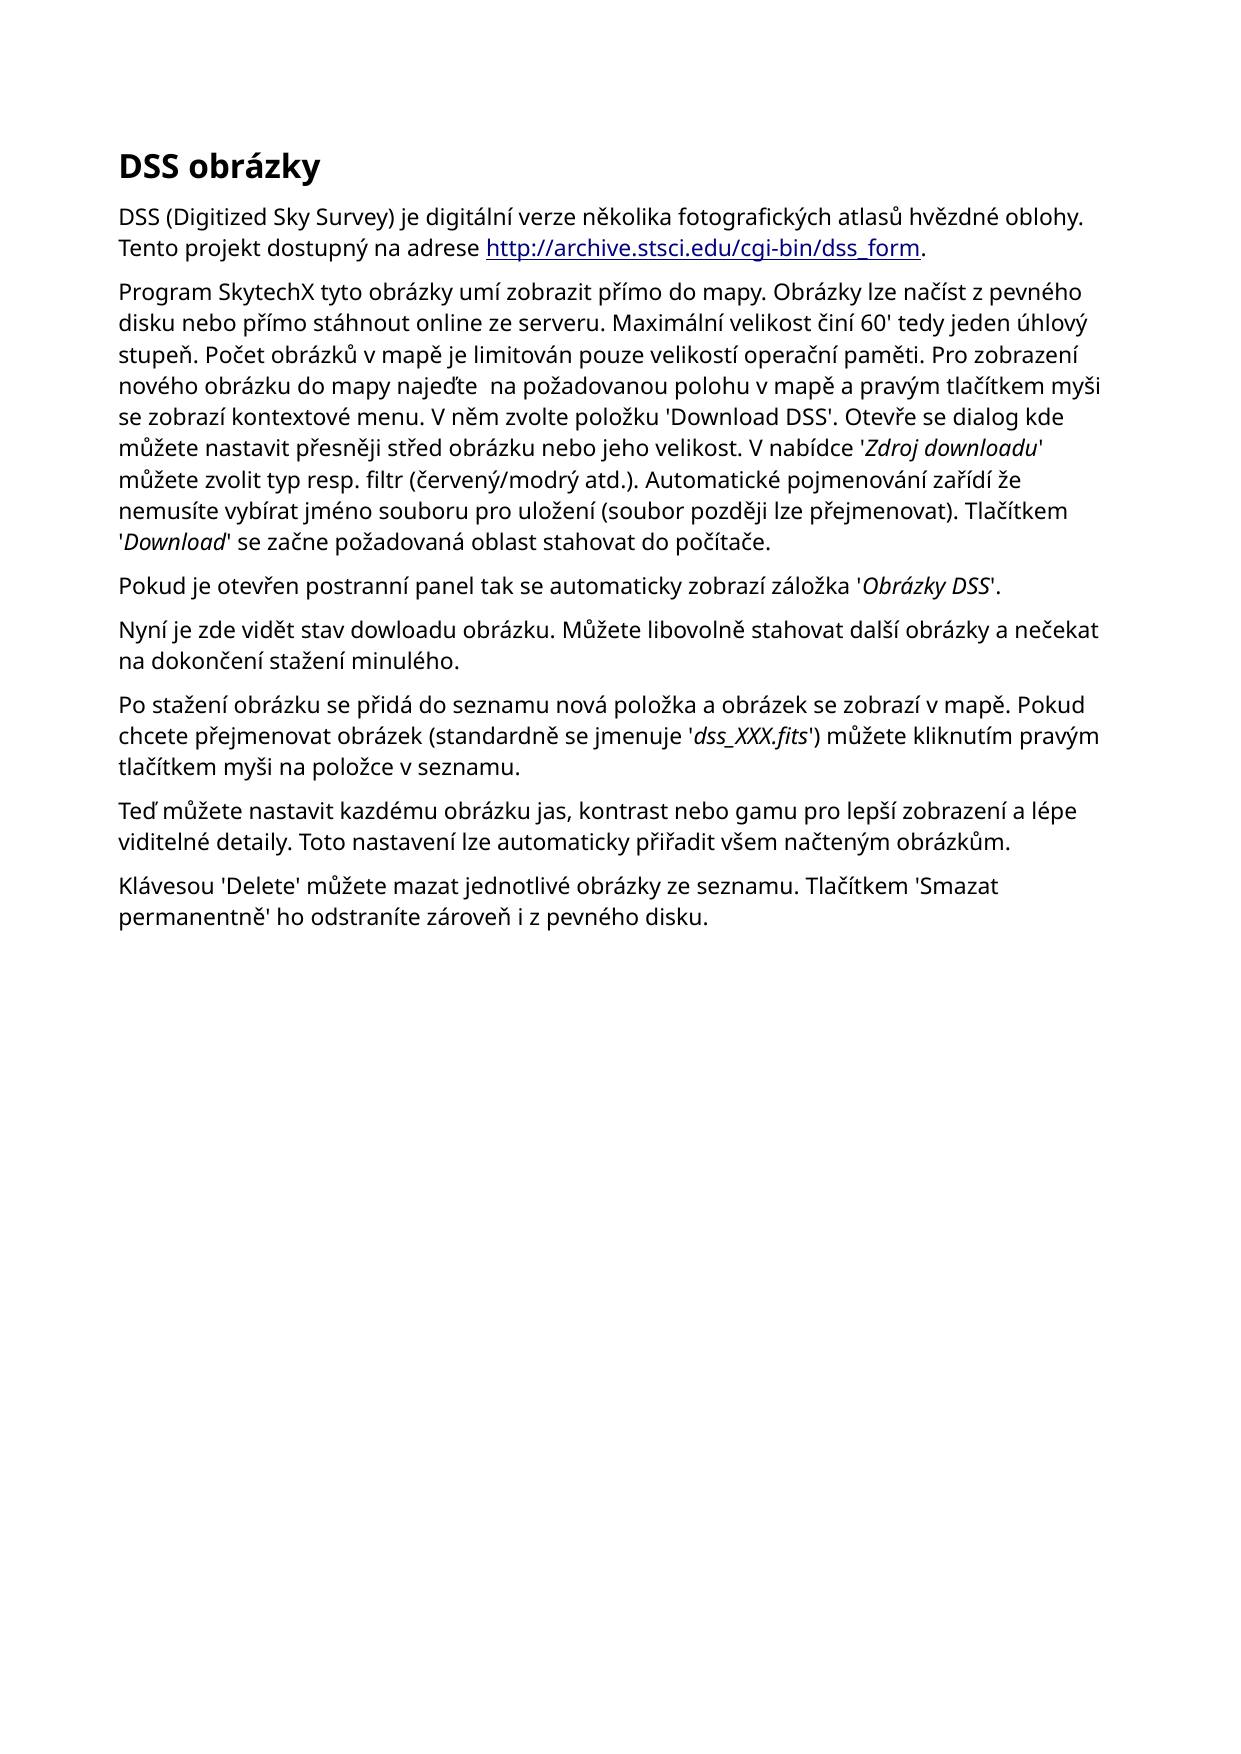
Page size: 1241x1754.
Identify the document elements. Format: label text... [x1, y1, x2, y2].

text Teď můžete nastavit kazdému obrázku jas, kontrast nebo gamu pro lepší zobrazení a lépe viditelné detaily. Toto nastavení lze automaticky přiřadit všem načteným obrázkům. [118, 795, 1122, 857]
text Nyní je zde vidět stav dowloadu obrázku. Můžete libovolně stahovat další obrázky a nečekat na dokončení stažení minulého. [118, 613, 1122, 676]
text DSS (Digitized Sky Survey) je digitální verze několika fotografických atlasů hvězdné oblohy. Tento projekt dostupný na adrese http://archive.stsci.edu/cgi-bin/dss_form. [118, 201, 1122, 263]
text Pokud je otevřen postranní panel tak se automaticky zobrazí záložka 'Obrázky DSS'. [118, 570, 1122, 601]
text Program SkytechX tyto obrázky umí zobrazit přímo do mapy. Obrázky lze načíst z pevného disku nebo přímo stáhnout online ze serveru. Maximální velikost činí 60' tedy jeden úhlový stupeň. Počet obrázků v mapě je limitován pouze velikostí operační paměti. Pro zobrazení nového obrázku do mapy najeďte na požadovanou polohu v mapě a pravým tlačítkem myši se zobrazí kontextové menu. V něm zvolte položku 'Download DSS'. Otevře se dialog kde můžete nastavit přesněji střed obrázku nebo jeho velikost. V nabídce 'Zdroj downloadu' můžete zvolit typ resp. filtr (červený/modrý atd.). Automatické pojmenování zařídí že nemusíte vybírat jméno souboru pro uložení (soubor později lze přejmenovat). Tlačítkem 'Download' se začne požadovaná oblast stahovat do počítače. [118, 276, 1122, 557]
text Klávesou 'Delete' můžete mazat jednotlivé obrázky ze seznamu. Tlačítkem 'Smazat permanentně' ho odstraníte zároveň i z pevného disku. [118, 870, 1122, 932]
text Po stažení obrázku se přidá do seznamu nová položka a obrázek se zobrazí v mapě. Pokud chcete přejmenovat obrázek (standardně se jmenuje 'dss_XXX.fits') můžete kliknutím pravým tlačítkem myši na položce v seznamu. [118, 688, 1122, 782]
subtitle DSS obrázky [118, 143, 1122, 188]
